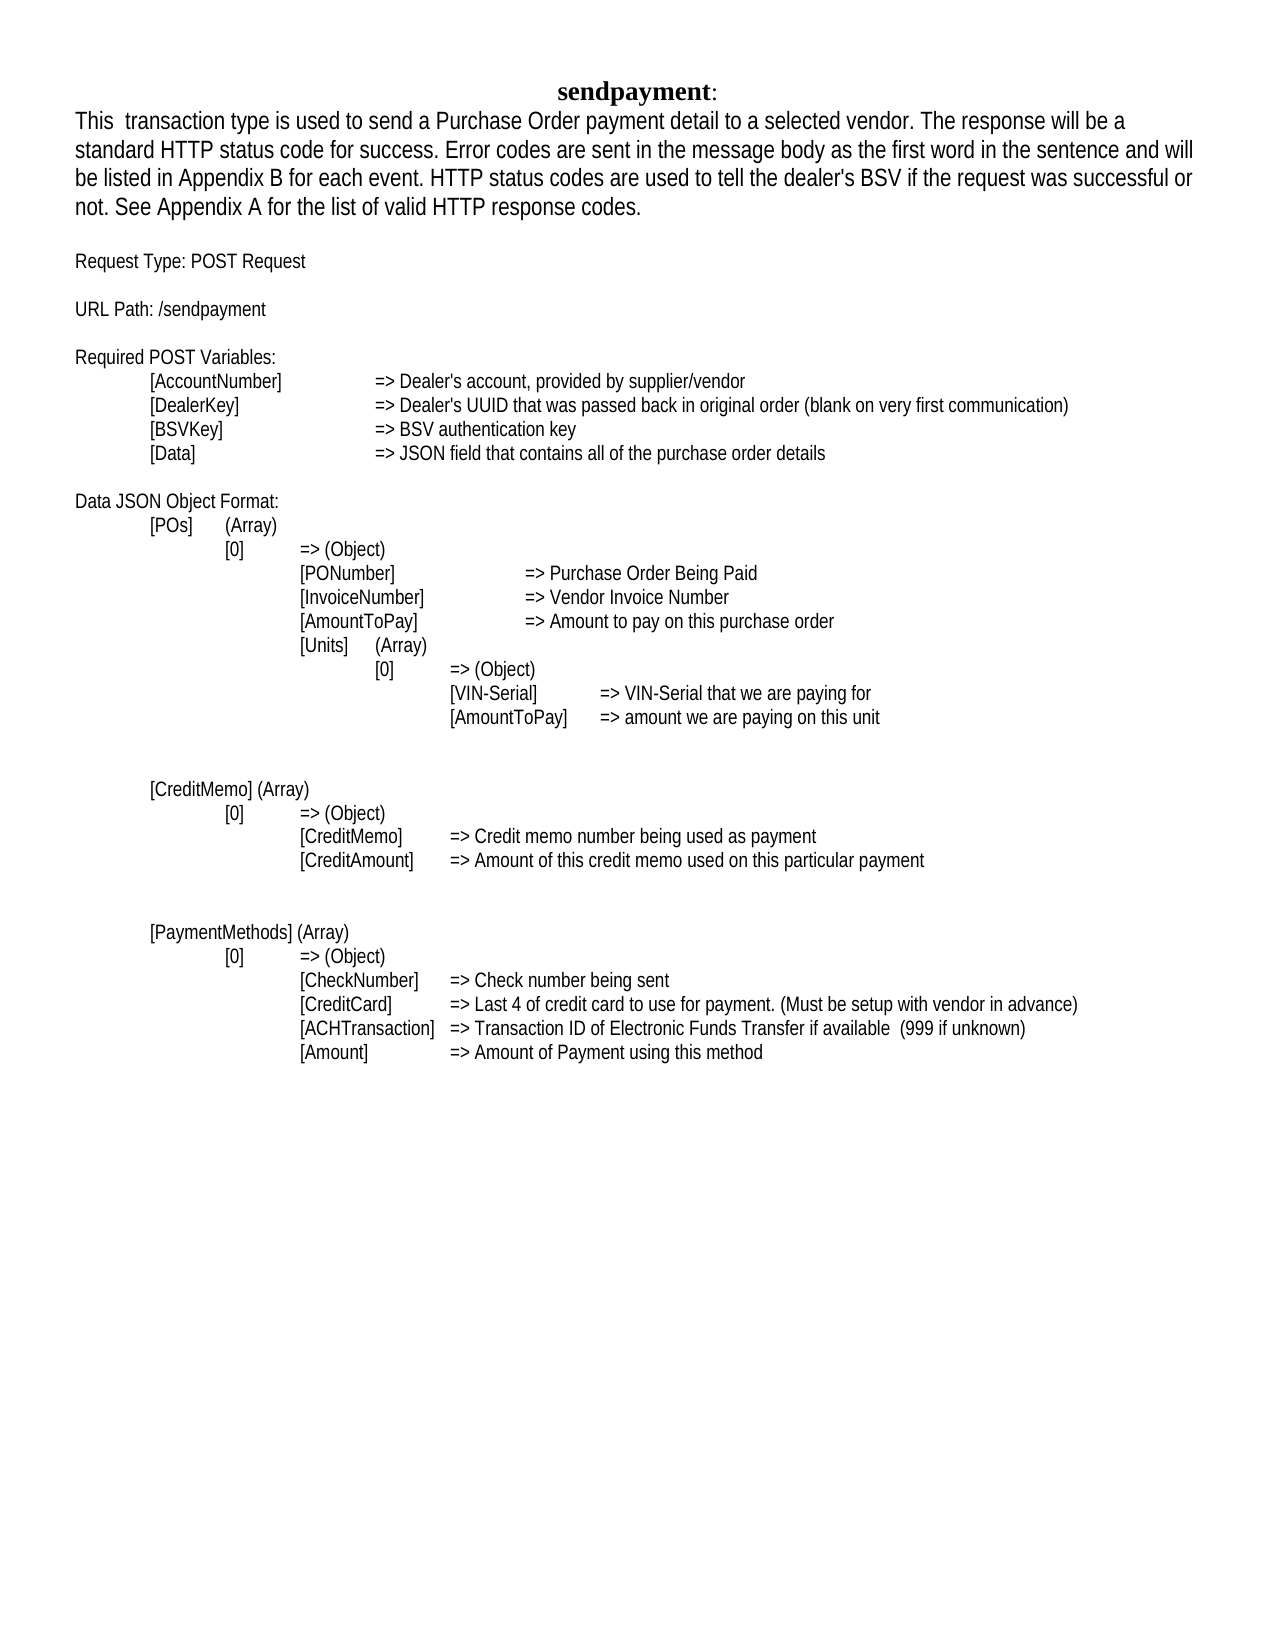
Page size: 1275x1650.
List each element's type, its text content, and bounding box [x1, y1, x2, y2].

text [CreditAmount] => Amount of this credit memo used on this particular payment [75, 848, 1200, 872]
text [CreditCard] => Last 4 of credit card to use for payment. (Must be setup with vendor in advance) [75, 992, 1200, 1016]
text [Units] (Array) [75, 633, 1200, 657]
text [VIN-Serial] => VIN-Serial that we are paying for [75, 681, 1200, 704]
text This transaction type is used to send a Purchase Order payment detail to a selected vendor. The response will be a standard HTTP status code for success. Error codes are sent in the message body as the first word in the sentence and will be listed in Appendix B for each event. HTTP status codes are used to tell the dealer's BSV if the request was successful or not. See Appendix A for the list of valid HTTP response codes. [75, 106, 1200, 221]
text [0] => (Object) [75, 657, 1200, 681]
text [0] => (Object) [75, 944, 1200, 968]
text [ACHTransaction] => Transaction ID of Electronic Funds Transfer if available (999 if unknown) [75, 1016, 1200, 1040]
text [PaymentMethods] (Array) [75, 920, 1200, 944]
text [InvoiceNumber] => Vendor Invoice Number [75, 585, 1200, 609]
text Request Type: POST Request [75, 249, 1200, 273]
text [DealerKey] => Dealer's UUID that was passed back in original order (blank on very first communication) [75, 393, 1200, 417]
text [Amount] => Amount of Payment using this method [75, 1040, 1200, 1064]
text [Data] => JSON field that contains all of the purchase order details [75, 441, 1200, 465]
text [CheckNumber] => Check number being sent [75, 968, 1200, 992]
text [AccountNumber] => Dealer's account, provided by supplier/vendor [75, 369, 1200, 393]
text [AmountToPay] => amount we are paying on this unit [75, 704, 1200, 728]
text URL Path: /sendpayment [75, 297, 1200, 321]
text [CreditMemo] => Credit memo number being used as payment [75, 824, 1200, 848]
text Data JSON Object Format: [75, 489, 1200, 513]
text [0] => (Object) [75, 800, 1200, 824]
text [PONumber] => Purchase Order Being Paid [75, 561, 1200, 585]
text [POs] (Array) [75, 513, 1200, 537]
text [0] => (Object) [75, 537, 1200, 561]
text [CreditMemo] (Array) [75, 776, 1200, 800]
text [AmountToPay] => Amount to pay on this purchase order [75, 609, 1200, 633]
text sendpayment: [75, 75, 1200, 106]
text [BSVKey] => BSV authentication key [75, 417, 1200, 441]
text Required POST Variables: [75, 345, 1200, 369]
